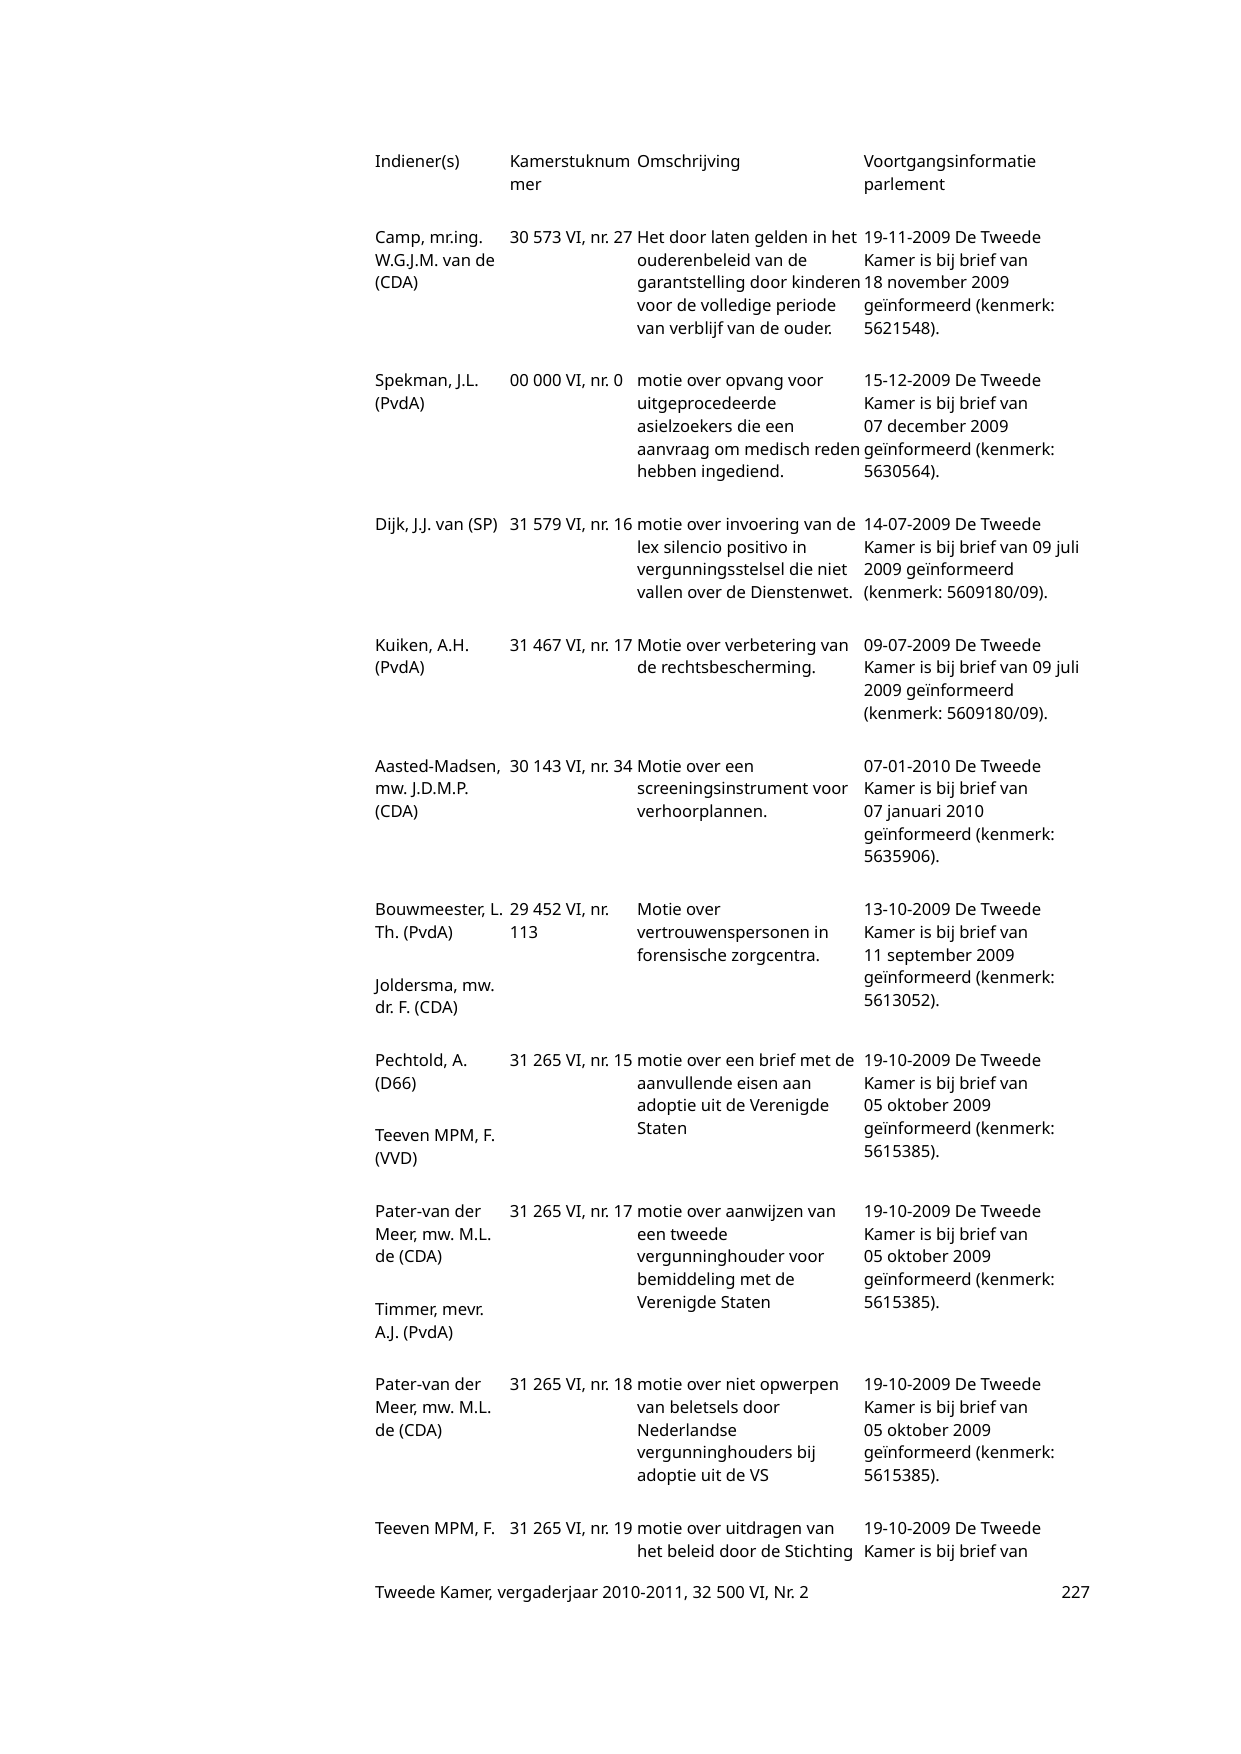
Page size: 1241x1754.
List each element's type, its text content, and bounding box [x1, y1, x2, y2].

table_cell Teeven MPM, F. [375, 1516, 509, 1562]
table_cell Bouwmeester, L. Th. (PvdA) Joldersma, mw. dr. F. (CDA) [375, 898, 509, 1048]
table_cell motie over niet opwerpen van beletsels door Nederlandse vergunninghouders bij adoptie uit de VS [637, 1373, 863, 1516]
table_cell 19-10-2009 De Tweede Kamer is bij brief van 05 oktober 2009 geïnformeerd (kenmerk: 5615385). [864, 1199, 1090, 1373]
table_cell 14-07-2009 De Tweede Kamer is bij brief van 09 juli 2009 geïnformeerd (kenmerk: 5609180/09). [864, 513, 1090, 633]
table_cell 19-10-2009 De Tweede Kamer is bij brief van 05 oktober 2009 geïnformeerd (kenmerk: 5615385). [864, 1373, 1090, 1516]
table_cell motie over uitdragen van het beleid door de Stichting [637, 1516, 863, 1562]
table_cell 00 000 VI, nr. 0 [510, 369, 637, 512]
table_cell motie over aanwijzen van een tweede vergunninghouder voor bemiddeling met de Verenigde Staten [637, 1199, 863, 1373]
table_cell 31 265 VI, nr. 19 [510, 1516, 637, 1562]
table_cell Camp, mr.ing. W.G.J.M. van de (CDA) [375, 225, 509, 369]
table_cell 13-10-2009 De Tweede Kamer is bij brief van 11 september 2009 geïnformeerd (kenmerk: 5613052). [864, 898, 1090, 1048]
table_cell 31 467 VI, nr. 17 [510, 633, 637, 754]
table_cell 19-11-2009 De Tweede Kamer is bij brief van 18 november 2009 geïnformeerd (kenmerk: 5621548). [864, 225, 1090, 369]
table_cell 31 265 VI, nr. 15 [510, 1049, 637, 1199]
table_cell motie over opvang voor uitgeprocedeerde asielzoekers die een aanvraag om medisch reden hebben ingediend. [637, 369, 863, 512]
table_cell 19-10-2009 De Tweede Kamer is bij brief van [864, 1516, 1090, 1562]
table_cell Het door laten gelden in het ouderenbeleid van de garantstelling door kinderen voor de volledige periode van verblijf van de ouder. [637, 225, 863, 369]
table_cell 15-12-2009 De Tweede Kamer is bij brief van 07 december 2009 geïnformeerd (kenmerk: 5630564). [864, 369, 1090, 512]
table_cell Pechtold, A. (D66) Teeven MPM, F. (VVD) [375, 1049, 509, 1199]
table_cell 30 573 VI, nr. 27 [510, 225, 637, 369]
table_cell 31 265 VI, nr. 18 [510, 1373, 637, 1516]
table_cell 29 452 VI, nr. 113 [510, 898, 637, 1048]
table_cell Pater-van der Meer, mw. M.L. de (CDA) [375, 1373, 509, 1516]
table_cell Motie over vertrouwenspersonen in forensische zorgcentra. [637, 898, 863, 1048]
table_cell 30 143 VI, nr. 34 [510, 754, 637, 898]
table_cell 07-01-2010 De Tweede Kamer is bij brief van 07 januari 2010 geïnformeerd (kenmerk: 5635906). [864, 754, 1090, 898]
table_cell Motie over verbetering van de rechtsbescherming. [637, 633, 863, 754]
table_cell 19-10-2009 De Tweede Kamer is bij brief van 05 oktober 2009 geïnformeerd (kenmerk: 5615385). [864, 1049, 1090, 1199]
table_cell Aasted-Madsen, mw. J.D.M.P. (CDA) [375, 754, 509, 898]
table_cell Spekman, J.L. (PvdA) [375, 369, 509, 512]
table_header Omschrijving [637, 150, 863, 225]
table_cell 09-07-2009 De Tweede Kamer is bij brief van 09 juli 2009 geïnformeerd (kenmerk: 5609180/09). [864, 633, 1090, 754]
table_cell 31 579 VI, nr. 16 [510, 513, 637, 633]
table_cell Dijk, J.J. van (SP) [375, 513, 509, 633]
table_header Indiener(s) [375, 150, 509, 225]
table_cell Motie over een screeningsinstrument voor verhoorplannen. [637, 754, 863, 898]
table_cell motie over invoering van de lex silencio positivo in vergunningsstelsel die niet vallen over de Dienstenwet. [637, 513, 863, 633]
table_cell 31 265 VI, nr. 17 [510, 1199, 637, 1373]
table_cell motie over een brief met de aanvullende eisen aan adoptie uit de Verenigde Staten [637, 1049, 863, 1199]
table_cell Pater-van der Meer, mw. M.L. de (CDA) Timmer, mevr. A.J. (PvdA) [375, 1199, 509, 1373]
table_cell Kuiken, A.H. (PvdA) [375, 633, 509, 754]
table_header Kamerstuknummer [510, 150, 637, 225]
table_header Voortgangsinformatie parlement [864, 150, 1090, 225]
